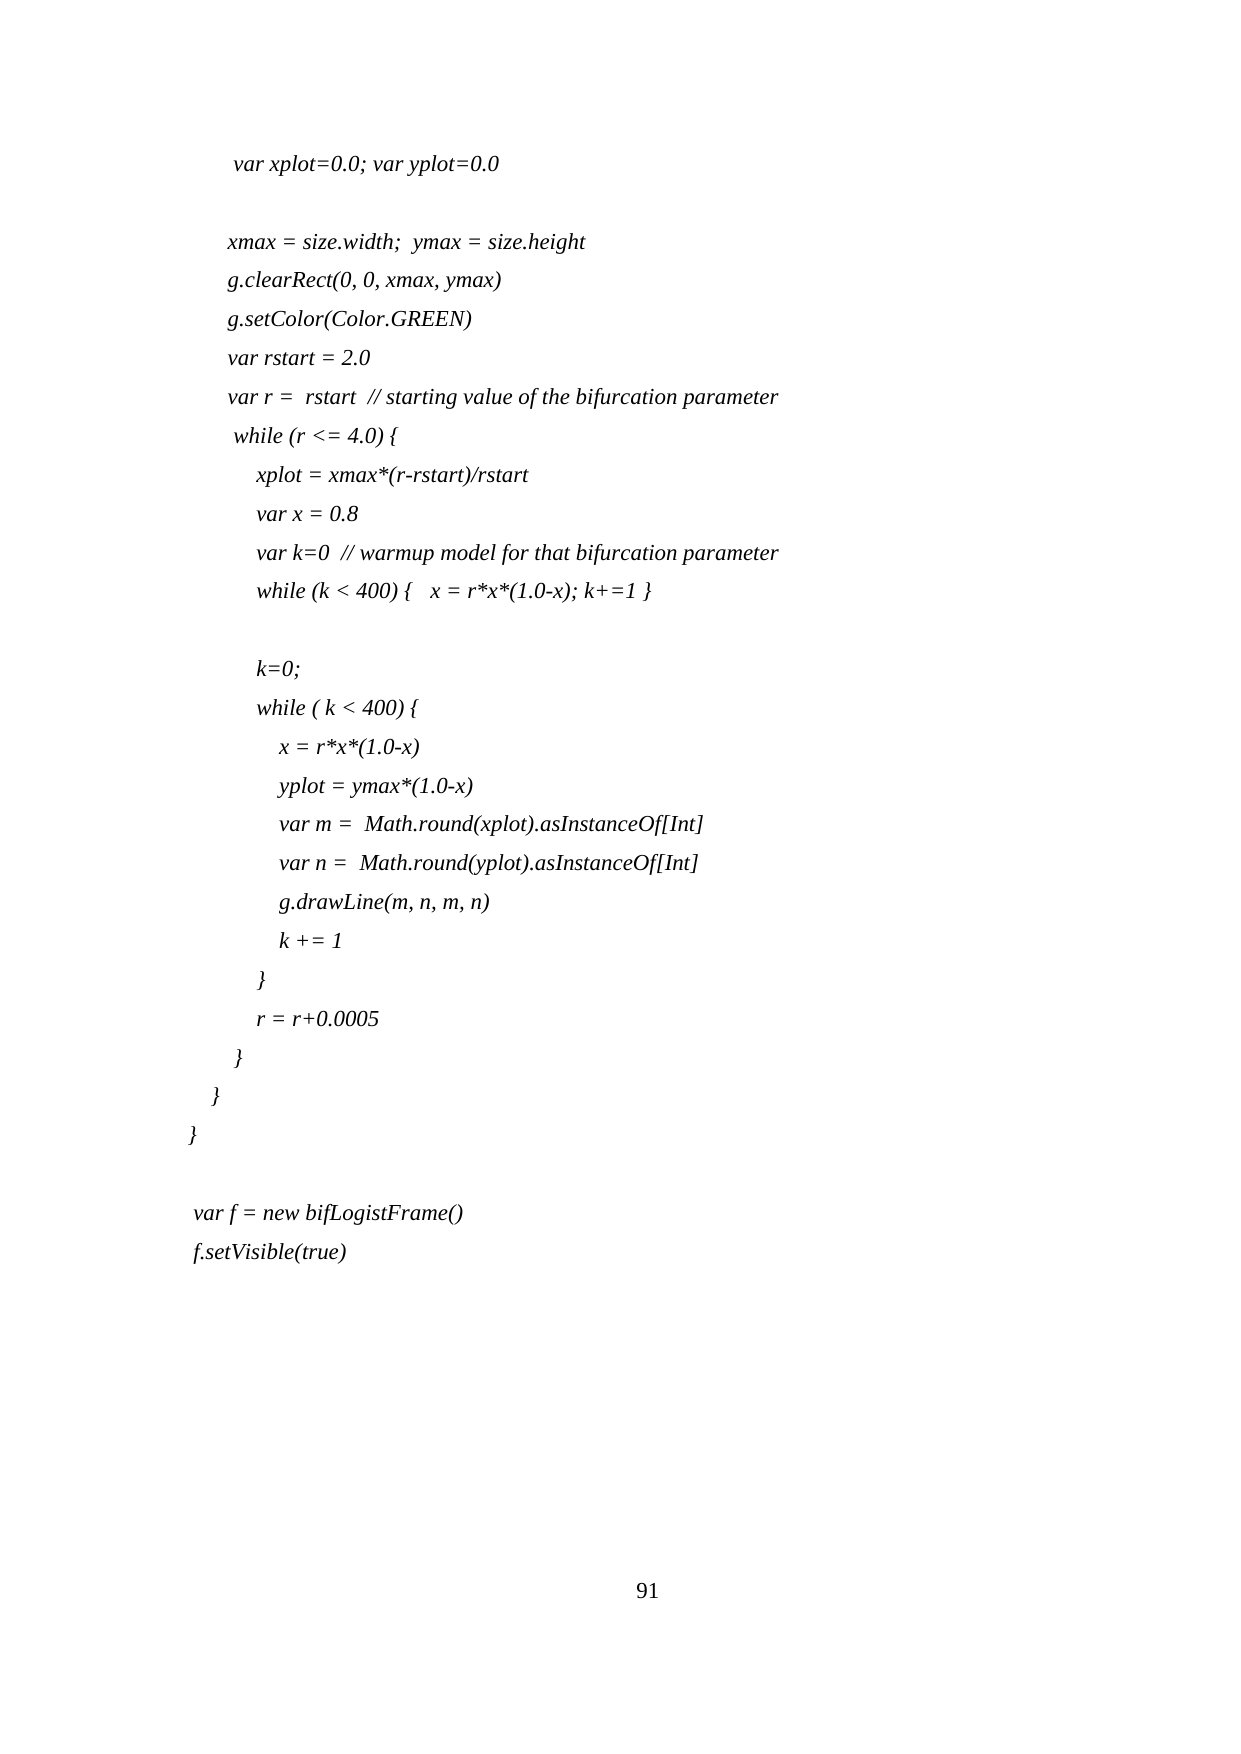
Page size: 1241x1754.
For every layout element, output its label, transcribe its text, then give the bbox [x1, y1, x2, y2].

text var n = Math.round(yplot).asInstanceOf[Int] [187, 849, 1108, 876]
text var k=0 // warmup model for that bifurcation parameter [187, 538, 1108, 565]
text x = r*x*(1.0-x) [187, 733, 1108, 759]
text } [187, 966, 1108, 992]
text g.drawLine(m, n, m, n) [187, 888, 1108, 914]
text g.clearRect(0, 0, xmax, ymax) [187, 267, 1108, 293]
text f.setVisible(true) [187, 1238, 1108, 1264]
text var x = 0.8 [187, 500, 1108, 526]
text var xplot=0.0; var yplot=0.0 [187, 150, 1108, 176]
text var r = rstart // starting value of the bifurcation parameter [187, 383, 1108, 409]
text while ( k < 400) { [187, 694, 1108, 720]
text } [187, 1121, 1108, 1148]
text } [187, 1082, 1108, 1109]
text k=0; [187, 655, 1108, 681]
text while (r <= 4.0) { [187, 422, 1108, 448]
text } [187, 1044, 1108, 1070]
text g.setColor(Color.GREEN) [187, 305, 1108, 332]
text xplot = xmax*(r-rstart)/rstart [187, 461, 1108, 487]
text r = r+0.0005 [187, 1005, 1108, 1031]
text var f = new bifLogistFrame() [187, 1199, 1108, 1225]
text var m = Math.round(xplot).asInstanceOf[Int] [187, 811, 1108, 837]
text xmax = size.width; ymax = size.height [187, 228, 1108, 254]
text var rstart = 2.0 [187, 344, 1108, 371]
text yplot = ymax*(1.0-x) [187, 772, 1108, 798]
text while (k < 400) { x = r*x*(1.0-x); k+=1 } [187, 577, 1108, 604]
text k += 1 [187, 927, 1108, 953]
